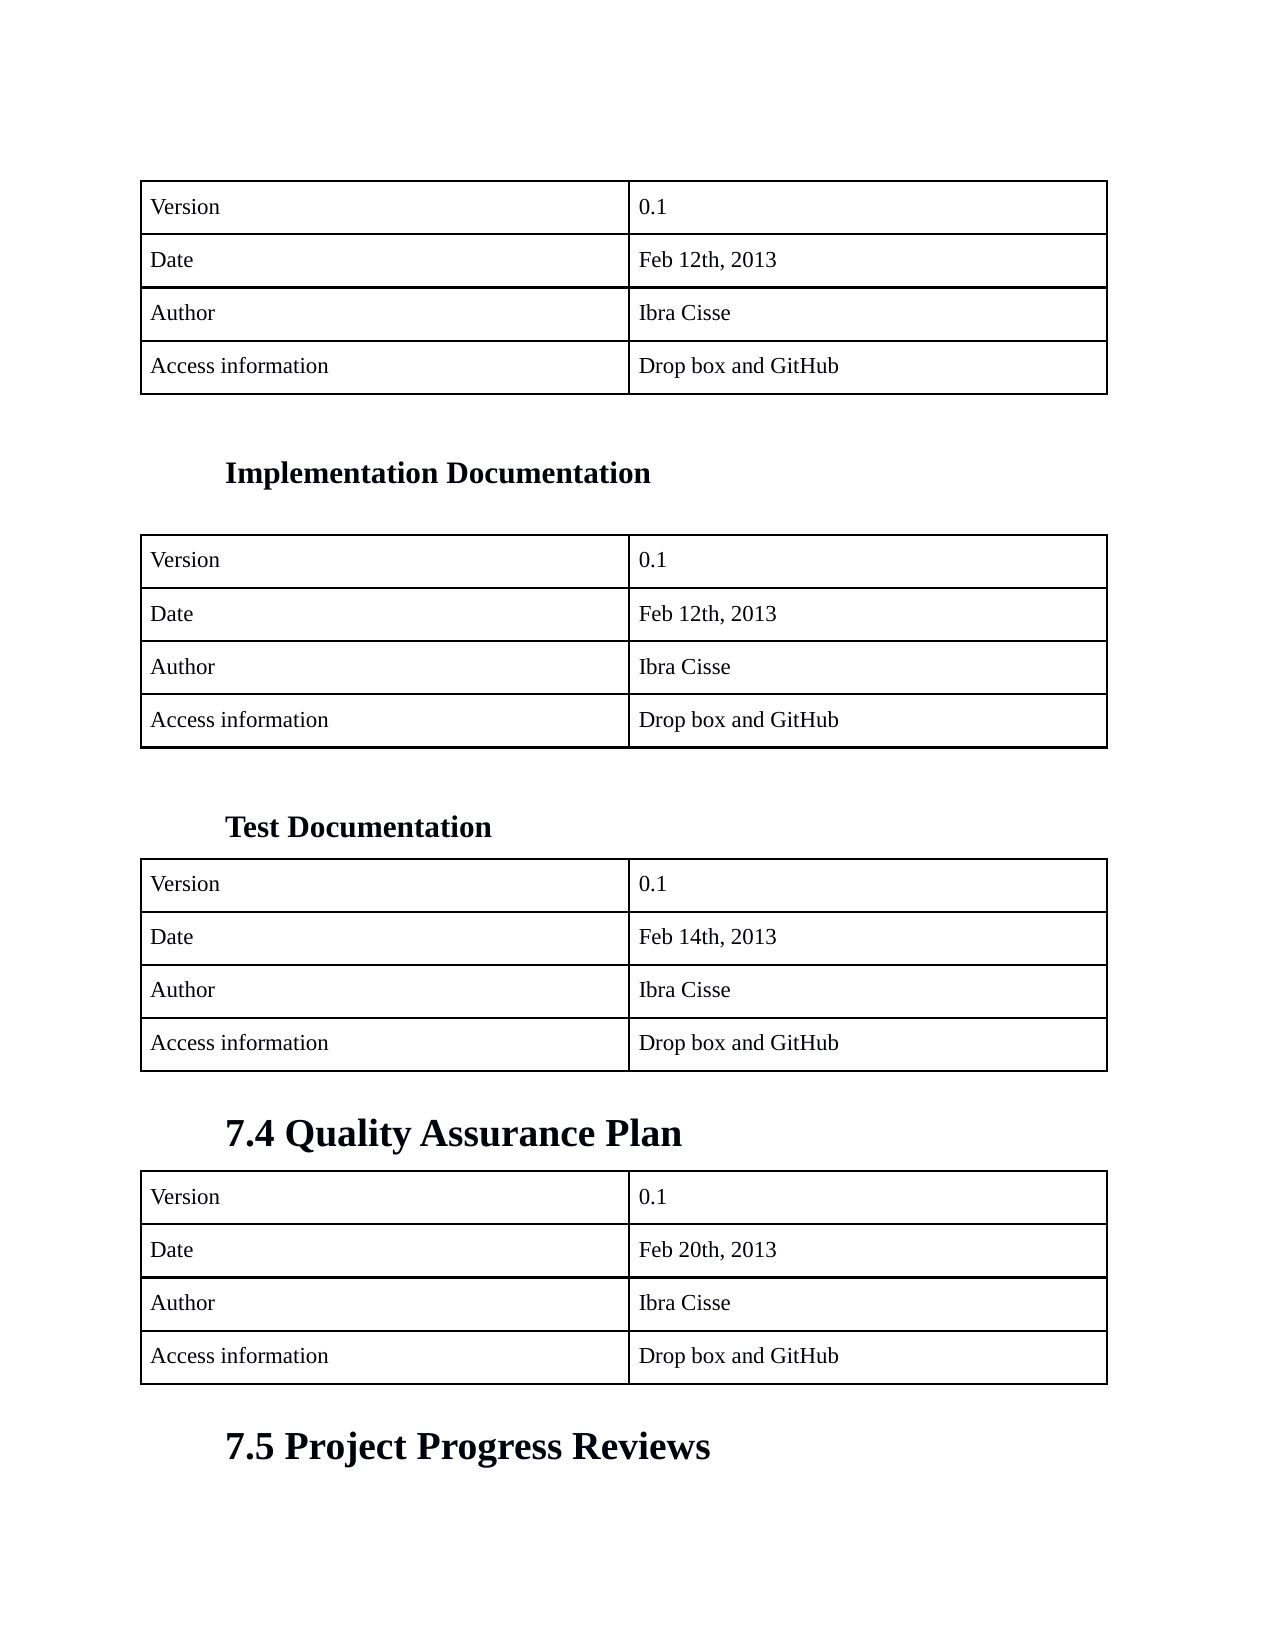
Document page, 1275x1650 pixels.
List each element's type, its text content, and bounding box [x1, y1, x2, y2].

subtitle Implementation Documentation [150, 454, 1125, 490]
table_cell Author [142, 1279, 628, 1329]
table_cell Date [142, 1225, 628, 1276]
table_cell Access information [142, 1332, 628, 1383]
table_header 0.1 [630, 182, 1106, 233]
table_cell Drop box and GitHub [630, 1332, 1106, 1383]
subtitle Test Documentation [150, 808, 1125, 844]
table_cell Date [142, 913, 628, 964]
table_header Version [142, 1172, 628, 1223]
table_cell Feb 20th, 2013 [630, 1225, 1106, 1276]
subtitle 7.5 Project Progress Reviews [150, 1422, 1125, 1468]
table_cell Drop box and GitHub [630, 1019, 1106, 1070]
table_cell Ibra Cisse [630, 642, 1106, 693]
table_header 0.1 [630, 536, 1106, 587]
table_header Version [142, 860, 628, 911]
table_cell Date [142, 235, 628, 286]
table_header Version [142, 536, 628, 587]
table_cell Ibra Cisse [630, 289, 1106, 339]
table_header 0.1 [630, 860, 1106, 911]
table_cell Access information [142, 695, 628, 746]
table_cell Access information [142, 342, 628, 393]
table_header Version [142, 182, 628, 233]
table_cell Ibra Cisse [630, 1279, 1106, 1329]
table_cell Access information [142, 1019, 628, 1070]
table_cell Ibra Cisse [630, 966, 1106, 1017]
table_cell Feb 14th, 2013 [630, 913, 1106, 964]
table_cell Author [142, 289, 628, 339]
table_cell Author [142, 642, 628, 693]
table_cell Feb 12th, 2013 [630, 589, 1106, 640]
table_cell Drop box and GitHub [630, 695, 1106, 746]
table_cell Author [142, 966, 628, 1017]
subtitle 7.4 Quality Assurance Plan [150, 1109, 1125, 1155]
table_cell Feb 12th, 2013 [630, 235, 1106, 286]
table_cell Drop box and GitHub [630, 342, 1106, 393]
table_header 0.1 [630, 1172, 1106, 1223]
table_cell Date [142, 589, 628, 640]
